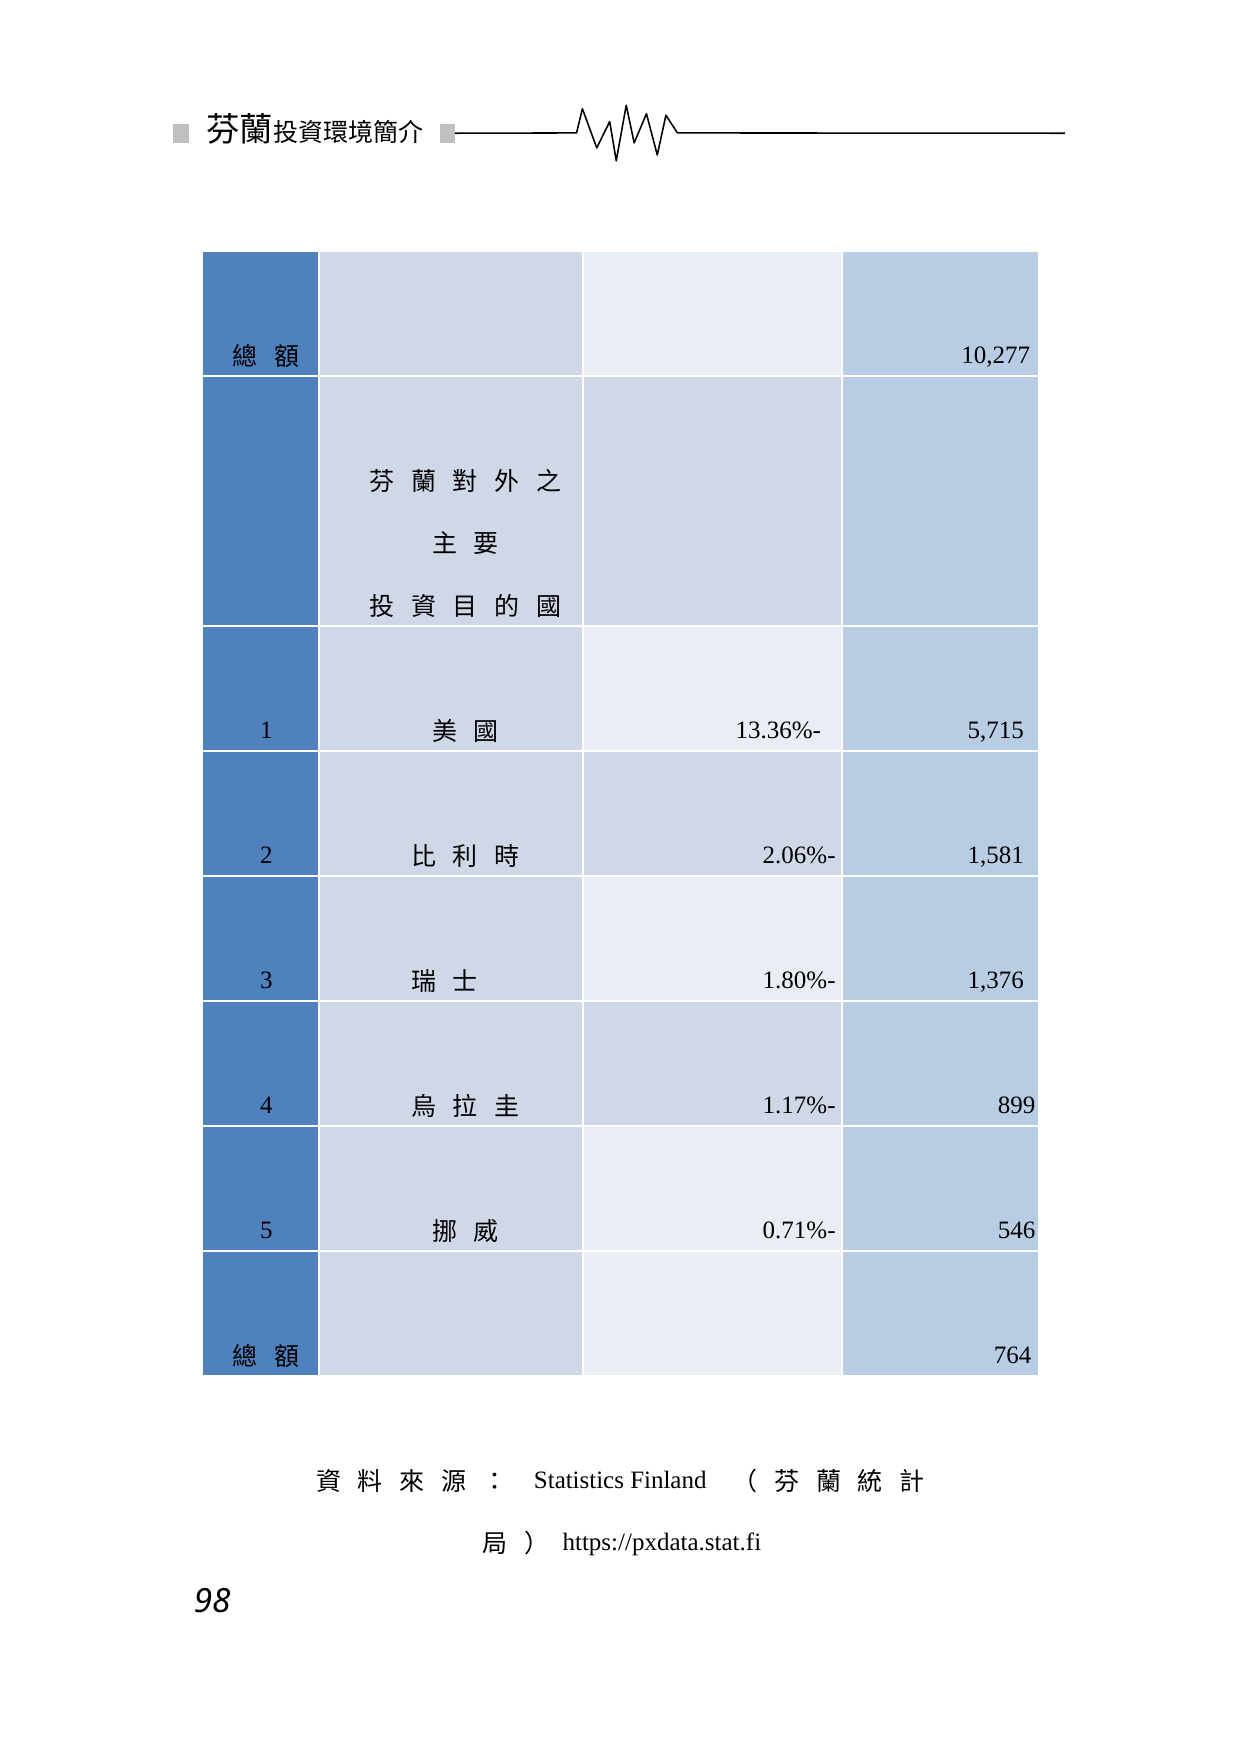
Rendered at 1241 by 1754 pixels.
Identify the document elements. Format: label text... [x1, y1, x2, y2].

table_cell 764 [843, 1252, 1038, 1375]
table_cell 5 [203, 1127, 318, 1250]
table_cell [203, 377, 318, 625]
table_cell 0.71%- [584, 1127, 841, 1250]
table_cell 1 [203, 627, 318, 750]
table_cell [320, 1252, 582, 1375]
table_cell 546 [843, 1127, 1038, 1250]
table_cell 2.06%- [584, 752, 841, 875]
table_cell 總額 [203, 252, 318, 375]
table_cell 1.17%- [584, 1002, 841, 1125]
table_cell [320, 252, 582, 375]
table_cell 烏拉圭 [320, 1002, 582, 1125]
table_cell 比利時 [320, 752, 582, 875]
table_cell [584, 1252, 841, 1375]
table_cell [843, 377, 1038, 625]
table_cell 2 [203, 752, 318, 875]
table_cell 4 [203, 1002, 318, 1125]
table_cell 1,376 [843, 877, 1038, 1000]
table_cell 芬蘭對外之主要 投資目的國 [320, 377, 582, 625]
table_cell 1,581 [843, 752, 1038, 875]
table_cell 13.36%- [584, 627, 841, 750]
text 資料來源：Statistics Finland（芬蘭統計局）https://pxdata.stat.fi [183, 1438, 1058, 1563]
table_cell [584, 252, 841, 375]
table_cell 3 [203, 877, 318, 1000]
table_cell 5,715 [843, 627, 1038, 750]
table_cell 美國 [320, 627, 582, 750]
table_cell [584, 377, 841, 625]
table_cell 899 [843, 1002, 1038, 1125]
table_cell 挪威 [320, 1127, 582, 1250]
table_cell 10,277 [843, 252, 1038, 375]
table_cell 總額 [203, 1252, 318, 1375]
table_cell 瑞士 [320, 877, 582, 1000]
table_cell 1.80%- [584, 877, 841, 1000]
